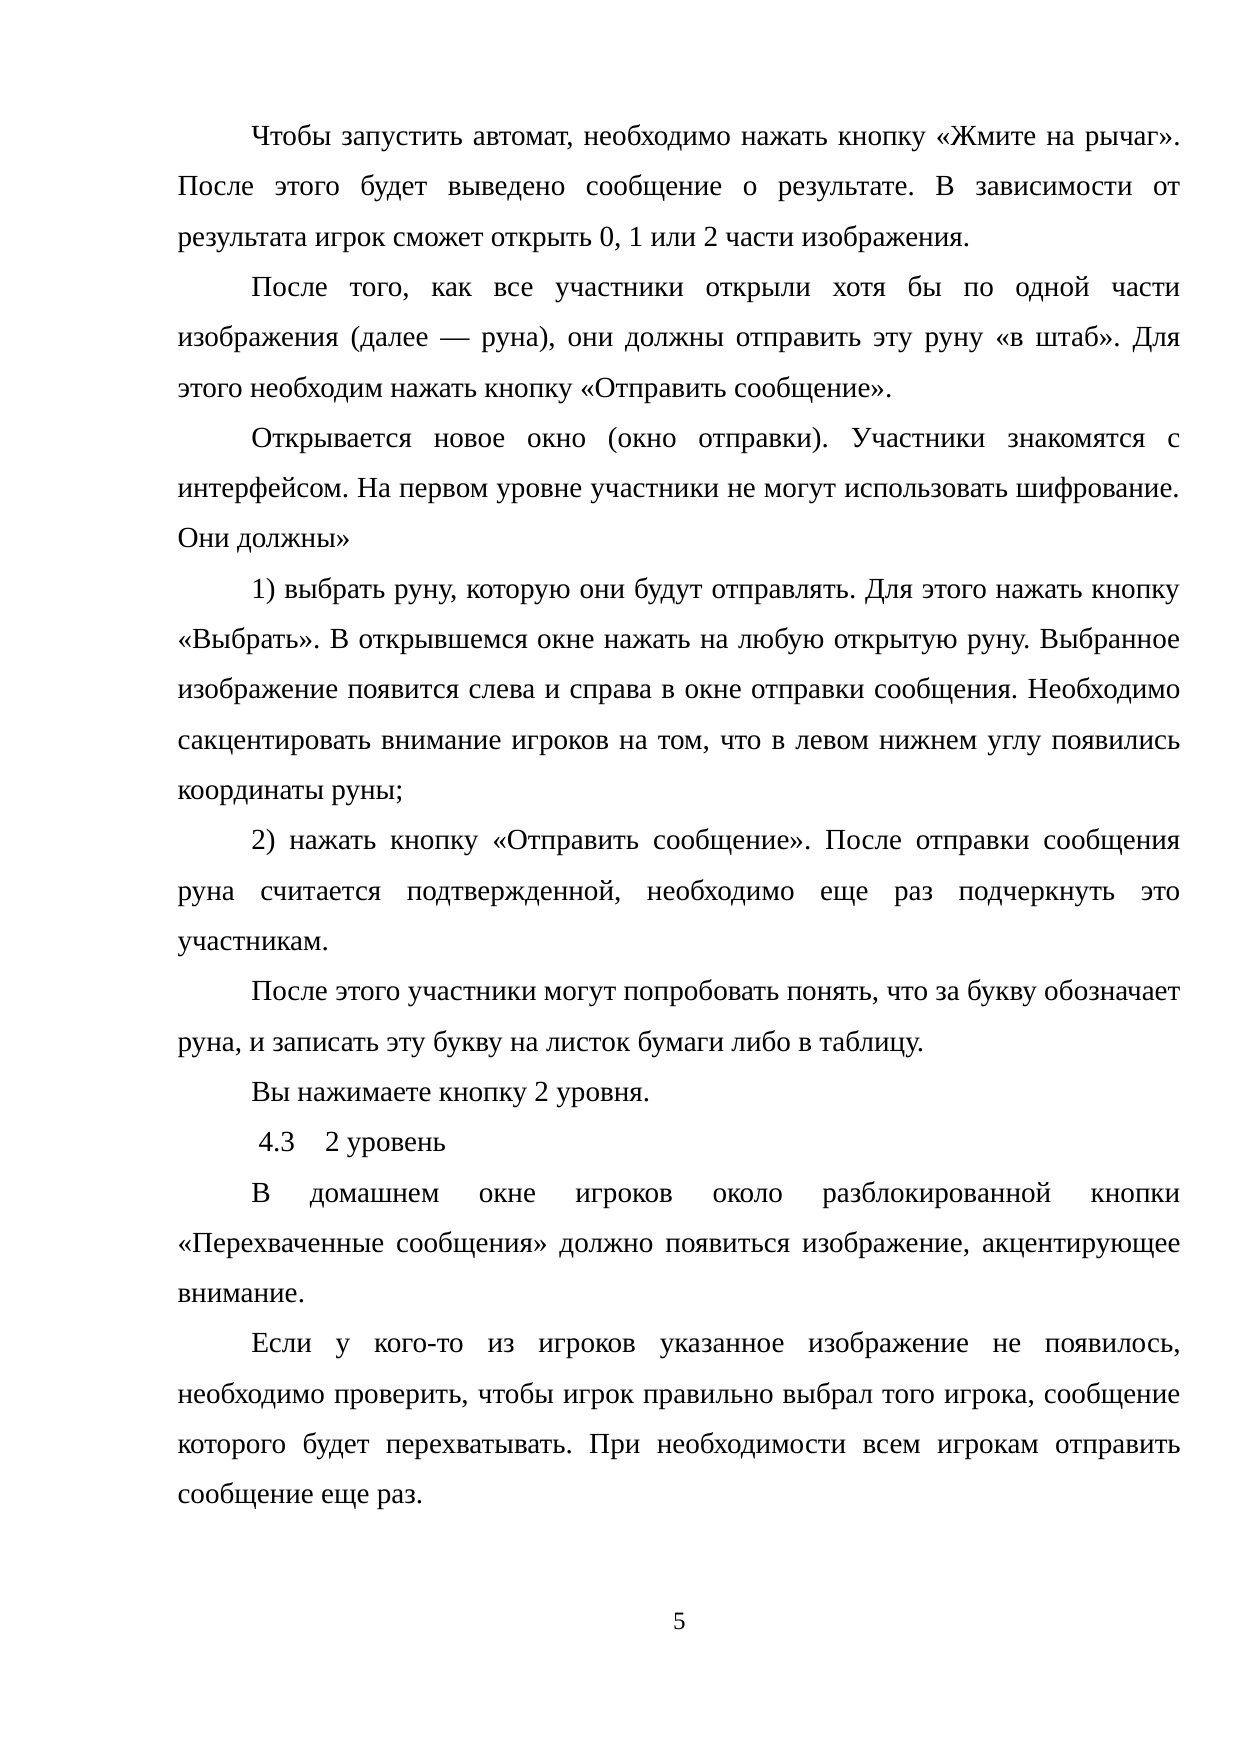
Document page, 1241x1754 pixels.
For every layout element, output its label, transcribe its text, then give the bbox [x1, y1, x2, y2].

text В домашнем окне игроков около разблокированной кнопки «Перехваченные сообщения» должно появиться изображение, акцентирующее внимание. [177, 1175, 1181, 1309]
text После того, как все участники открыли хотя бы по одной части изображения (далее — руна), они должны отправить эту руну «в штаб». Для этого необходим нажать кнопку «Отправить сообщение». [177, 269, 1181, 403]
text Открывается новое окно (окно отправки). Участники знакомятся с интерфейсом. На первом уровне участники не могут использовать шифрование. Они должны» [177, 420, 1181, 554]
text Чтобы запустить автомат, необходимо нажать кнопку «Жмите на рычаг». После этого будет выведено сообщение о результате. В зависимости от результата игрок сможет открыть 0, 1 или 2 части изображения. [177, 118, 1181, 252]
list 2 уровень [177, 1124, 1181, 1158]
text 2) нажать кнопку «Отправить сообщение». После отправки сообщения руна считается подтвержденной, необходимо еще раз подчеркнуть это участникам. [177, 822, 1181, 957]
text Вы нажимаете кнопку 2 уровня. [177, 1074, 1181, 1108]
text Если у кого-то из игроков указанное изображение не появилось, необходимо проверить, чтобы игрок правильно выбрал того игрока, сообщение которого будет перехватывать. При необходимости всем игрокам отправить сообщение еще раз. [177, 1326, 1181, 1510]
text 1) выбрать руну, которую они будут отправлять. Для этого нажать кнопку «Выбрать». В открывшемся окне нажать на любую открытую руну. Выбранное изображение появится слева и справа в окне отправки сообщения. Необходимо сакцентировать внимание игроков на том, что в левом нижнем углу появились координаты руны; [177, 571, 1181, 806]
text После этого участники могут попробовать понять, что за букву обозначает руна, и записать эту букву на листок бумаги либо в таблицу. [177, 973, 1181, 1057]
